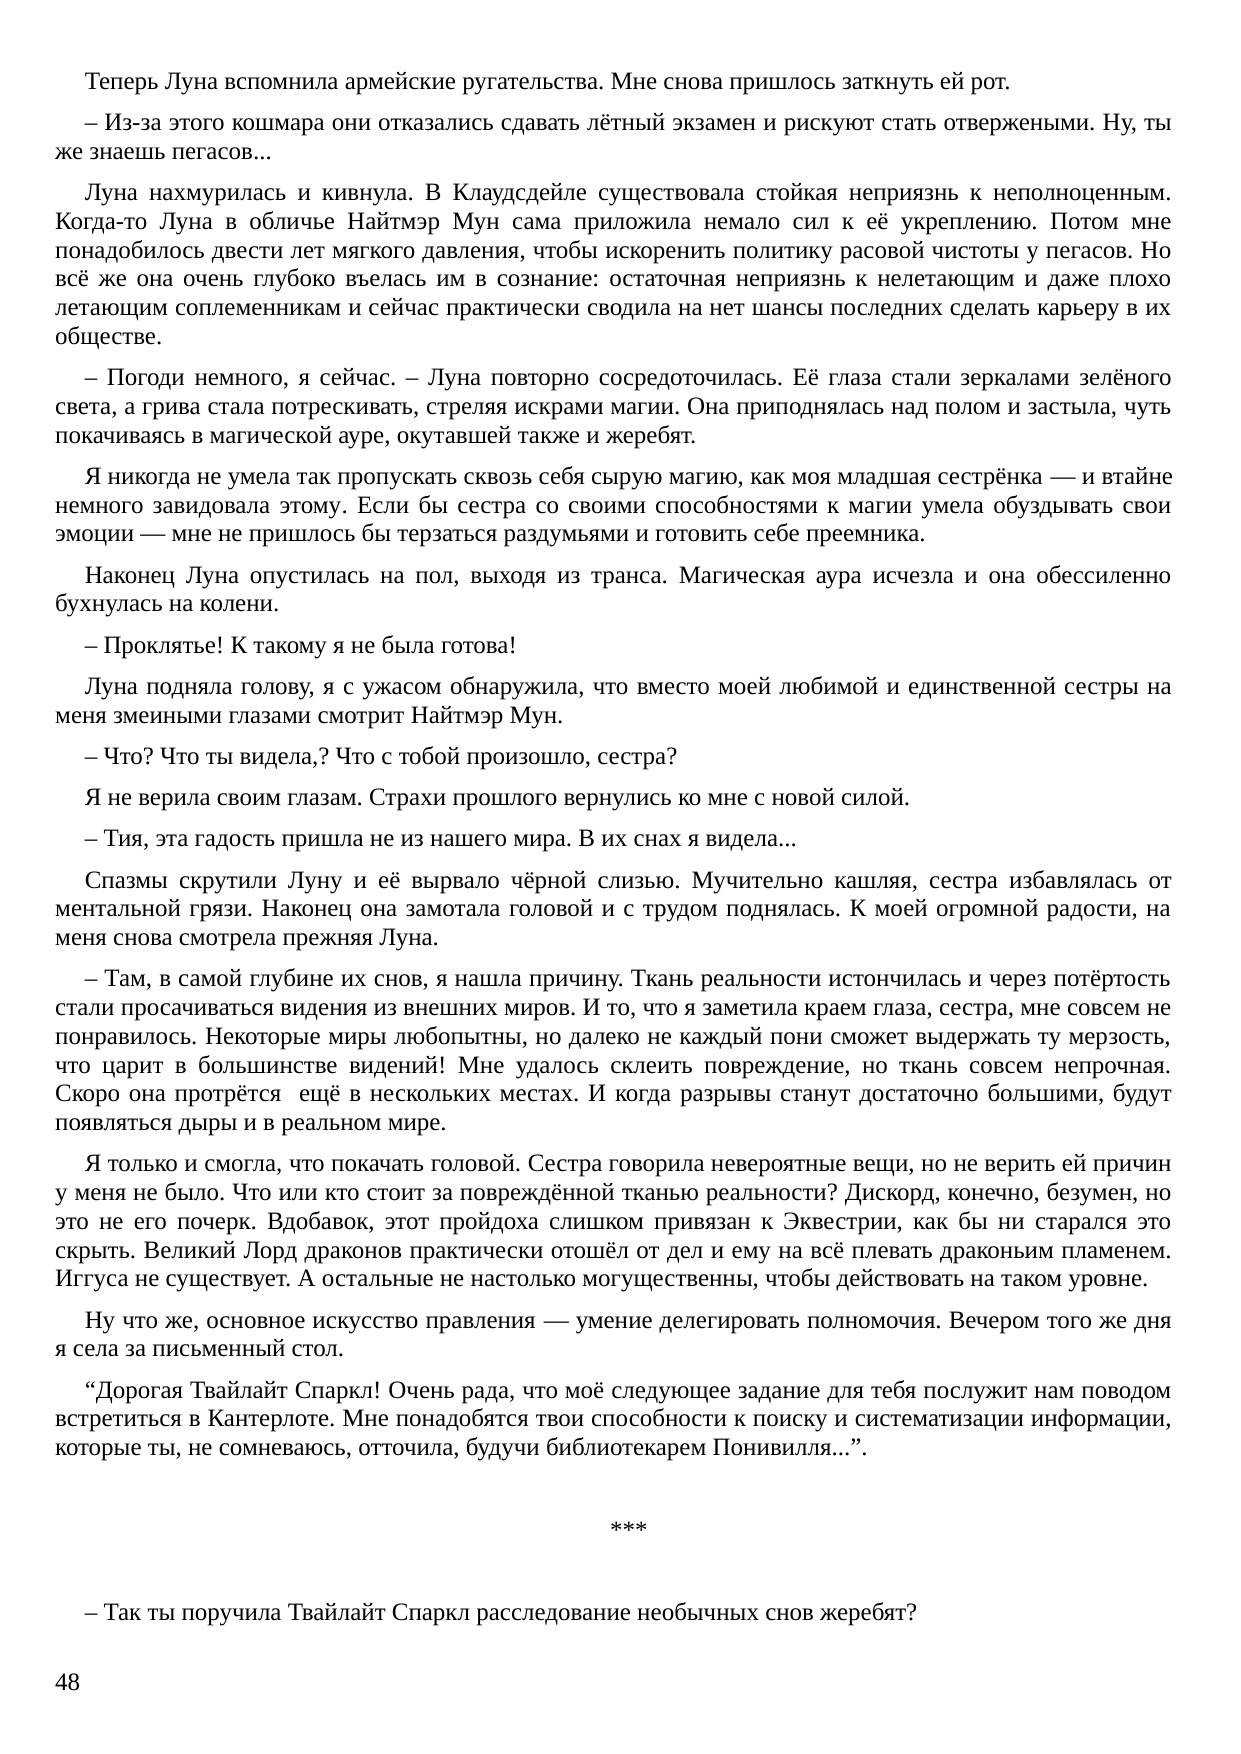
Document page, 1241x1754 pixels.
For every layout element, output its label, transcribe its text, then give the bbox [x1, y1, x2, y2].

text – Из-за этого кошмара они отказались сдавать лётный экзамен и рискуют стать отвержеными. Ну, ты же знаешь пегасов... [55, 107, 1173, 165]
text – Там, в самой глубине их снов, я нашла причину. Ткань реальности истончилась и через потёртость стали просачиваться видения из внешних миров. И то, что я заметила краем глаза, сестра, мне совсем не понравилось. Некоторые миры любопытны, но далеко не каждый пони сможет выдержать ту мерзость, что царит в большинстве видений! Мне удалось склеить повреждение, но ткань совсем непрочная. Скоро она протрётся ещё в нескольких местах. И когда разрывы станут достаточно большими, будут появляться дыры и в реальном мире. [55, 963, 1173, 1136]
text – Тия, эта гадость пришла не из нашего мира. В их снах я видела... [55, 823, 1173, 852]
text Я только и смогла, что покачать головой. Сестра говорила невероятные вещи, но не верить ей причин у меня не было. Что или кто стоит за повреждённой тканью реальности? Дискорд, конечно, безумен, но это не его почерк. Вдобавок, этот пройдоха слишком привязан к Эквестрии, как бы ни старался это скрыть. Великий Лорд драконов практически отошёл от дел и ему на всё плевать драконьим пламенем. Иггуса не существует. А остальные не настолько могущественны, чтобы действовать на таком уровне. [55, 1148, 1173, 1292]
text Ну что же, основное искусство правления — умение делегировать полномочия. Вечером того же дня я села за письменный стол. [55, 1305, 1173, 1362]
text – Погоди немного, я сейчас. – Луна повторно сосредоточилась. Её глаза стали зеркалами зелёного света, а грива стала потрескивать, стреляя искрами магии. Она приподнялась над полом и застыла, чуть покачиваясь в магической ауре, окутавшей также и жеребят. [55, 362, 1173, 448]
text Луна подняла голову, я с ужасом обнаружила, что вместо моей любимой и единственной сестры на меня змеиными глазами смотрит Найтмэр Мун. [55, 671, 1173, 728]
text Теперь Луна вспомнила армейские ругательства. Мне снова пришлось заткнуть ей рот. [55, 66, 1173, 95]
text – Так ты поручила Твайлайт Спаркл расследование необычных снов жеребят? [55, 1597, 1173, 1626]
text Наконец Луна опустилась на пол, выходя из транса. Магическая аура исчезла и она обессиленно бухнулась на колени. [55, 560, 1173, 617]
text Я не верила своим глазам. Страхи прошлого вернулись ко мне с новой силой. [55, 782, 1173, 811]
text *** [55, 1515, 1173, 1543]
text Я никогда не умела так пропускать сквозь себя сырую магию, как моя младшая сестрёнка — и втайне немного завидовала этому. Если бы сестра со своими способностями к магии умела обуздывать свои эмоции — мне не пришлось бы терзаться раздумьями и готовить себе преемника. [55, 461, 1173, 547]
text – Что? Что ты видела,? Что с тобой произошло, сестра? [55, 741, 1173, 770]
text – Проклятье! К такому я не была готова! [55, 630, 1173, 658]
text Спазмы скрутили Луну и её вырвало чёрной слизью. Мучительно кашляя, сестра избавлялась от ментальной грязи. Наконец она замотала головой и с трудом поднялась. К моей огромной радости, на меня снова смотрела прежняя Луна. [55, 865, 1173, 951]
text “Дорогая Твайлайт Спаркл! Очень рада, что моё следующее задание для тебя послужит нам поводом встретиться в Кантерлоте. Мне понадобятся твои способности к поиску и систематизации информации, которые ты, не сомневаюсь, отточила, будучи библиотекарем Понивилля...”. [55, 1375, 1173, 1461]
text Луна нахмурилась и кивнула. В Клаудсдейле существовала стойкая неприязнь к неполноценным. Когда-то Луна в обличье Найтмэр Мун сама приложила немало сил к её укреплению. Потом мне понадобилось двести лет мягкого давления, чтобы искоренить политику расовой чистоты у пегасов. Но всё же она очень глубоко въелась им в сознание: остаточная неприязнь к нелетающим и даже плохо летающим соплеменникам и сейчас практически сводила на нет шансы последних сделать карьеру в их обществе. [55, 177, 1173, 350]
